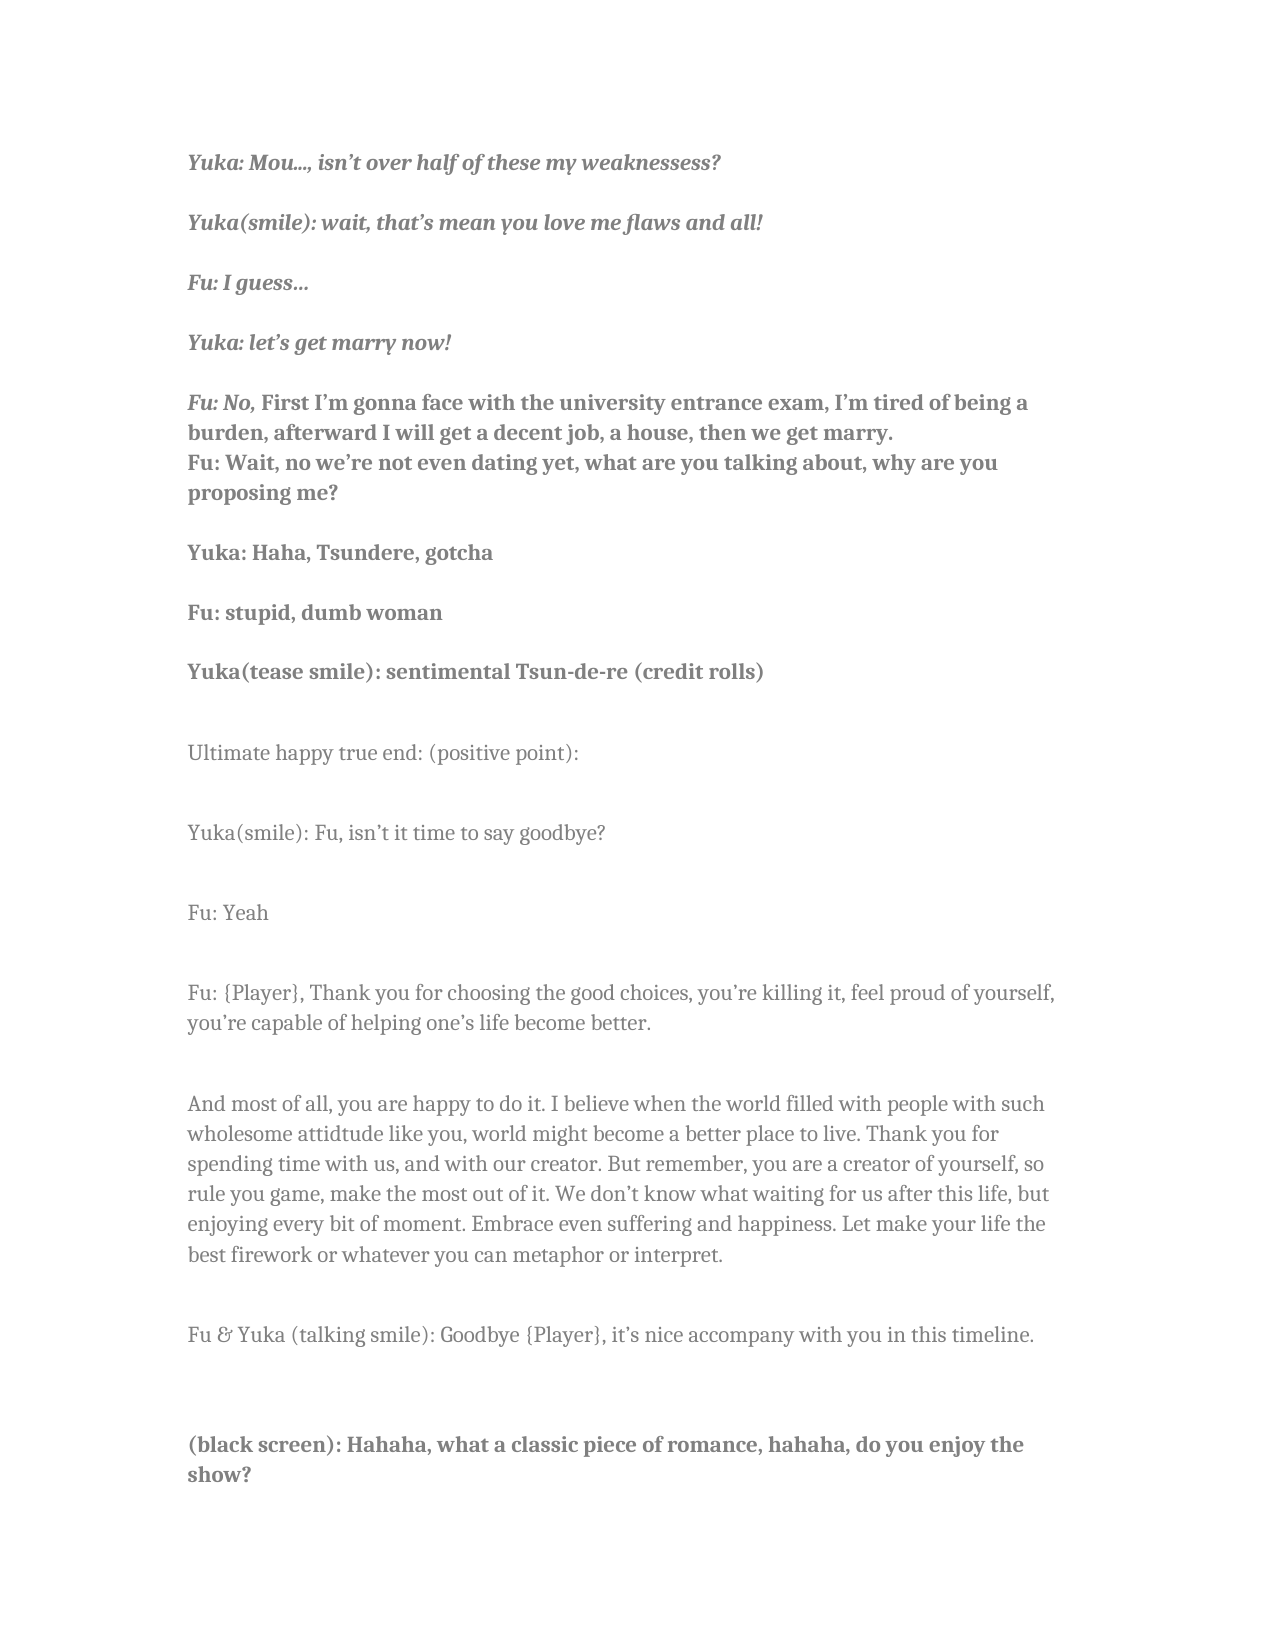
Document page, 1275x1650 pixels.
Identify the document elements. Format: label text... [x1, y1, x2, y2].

text Yuka(smile): wait, that’s mean you love me flaws and all! Fu: I guess… [187, 210, 1087, 296]
text (black screen): Hahaha, what a classic piece of romance, hahaha, do you enjoy the show? [187, 1432, 1087, 1489]
text Yuka: let’s get marry now! [187, 330, 1087, 356]
text Yuka: Mou..., isn’t over half of these my weaknessess? [187, 150, 1087, 176]
text Fu & Yuka (talking smile): Goodbye {Player}, it’s nice accompany with you in this timeline. [187, 1322, 1087, 1348]
text Ultimate happy true end: (positive point): [187, 739, 1087, 766]
text Yuka: Haha, Tsundere, gotcha [187, 540, 1087, 566]
text Yuka(smile): Fu, isn’t it time to say goodbye? [187, 819, 1087, 846]
text And most of all, you are happy to do it. I believe when the world filled with people with such wholesome attidtude like you, world might become a better place to live. Thank you for spending time with us, and with our creator. But remember, you are a creator of yourself, so rule you game, make the most out of it. We don’t know what waiting for us after this life, but enjoying every bit of moment. Embrace even suffering and happiness. Let make your life the best firework or whatever you can metaphor or interpret. [187, 1090, 1087, 1268]
text Fu: Yeah [187, 900, 1087, 926]
text Fu: {Player}, Thank you for choosing the good choices, you’re killing it, feel proud of yourself, you’re capable of helping one’s life become better. [187, 980, 1087, 1037]
text Yuka(tease smile): sentimental Tsun-de-re (credit rolls) [187, 659, 1087, 686]
text Fu: stupid, dumb woman [187, 599, 1087, 626]
text Fu: No, First I’m gonna face with the university entrance exam, I’m tired of being a burden, afterward I will get a decent job, a house, then we get marry. Fu: Wait, no we’re not even dating yet, what are you talking about, why are you proposing me? [187, 389, 1087, 506]
